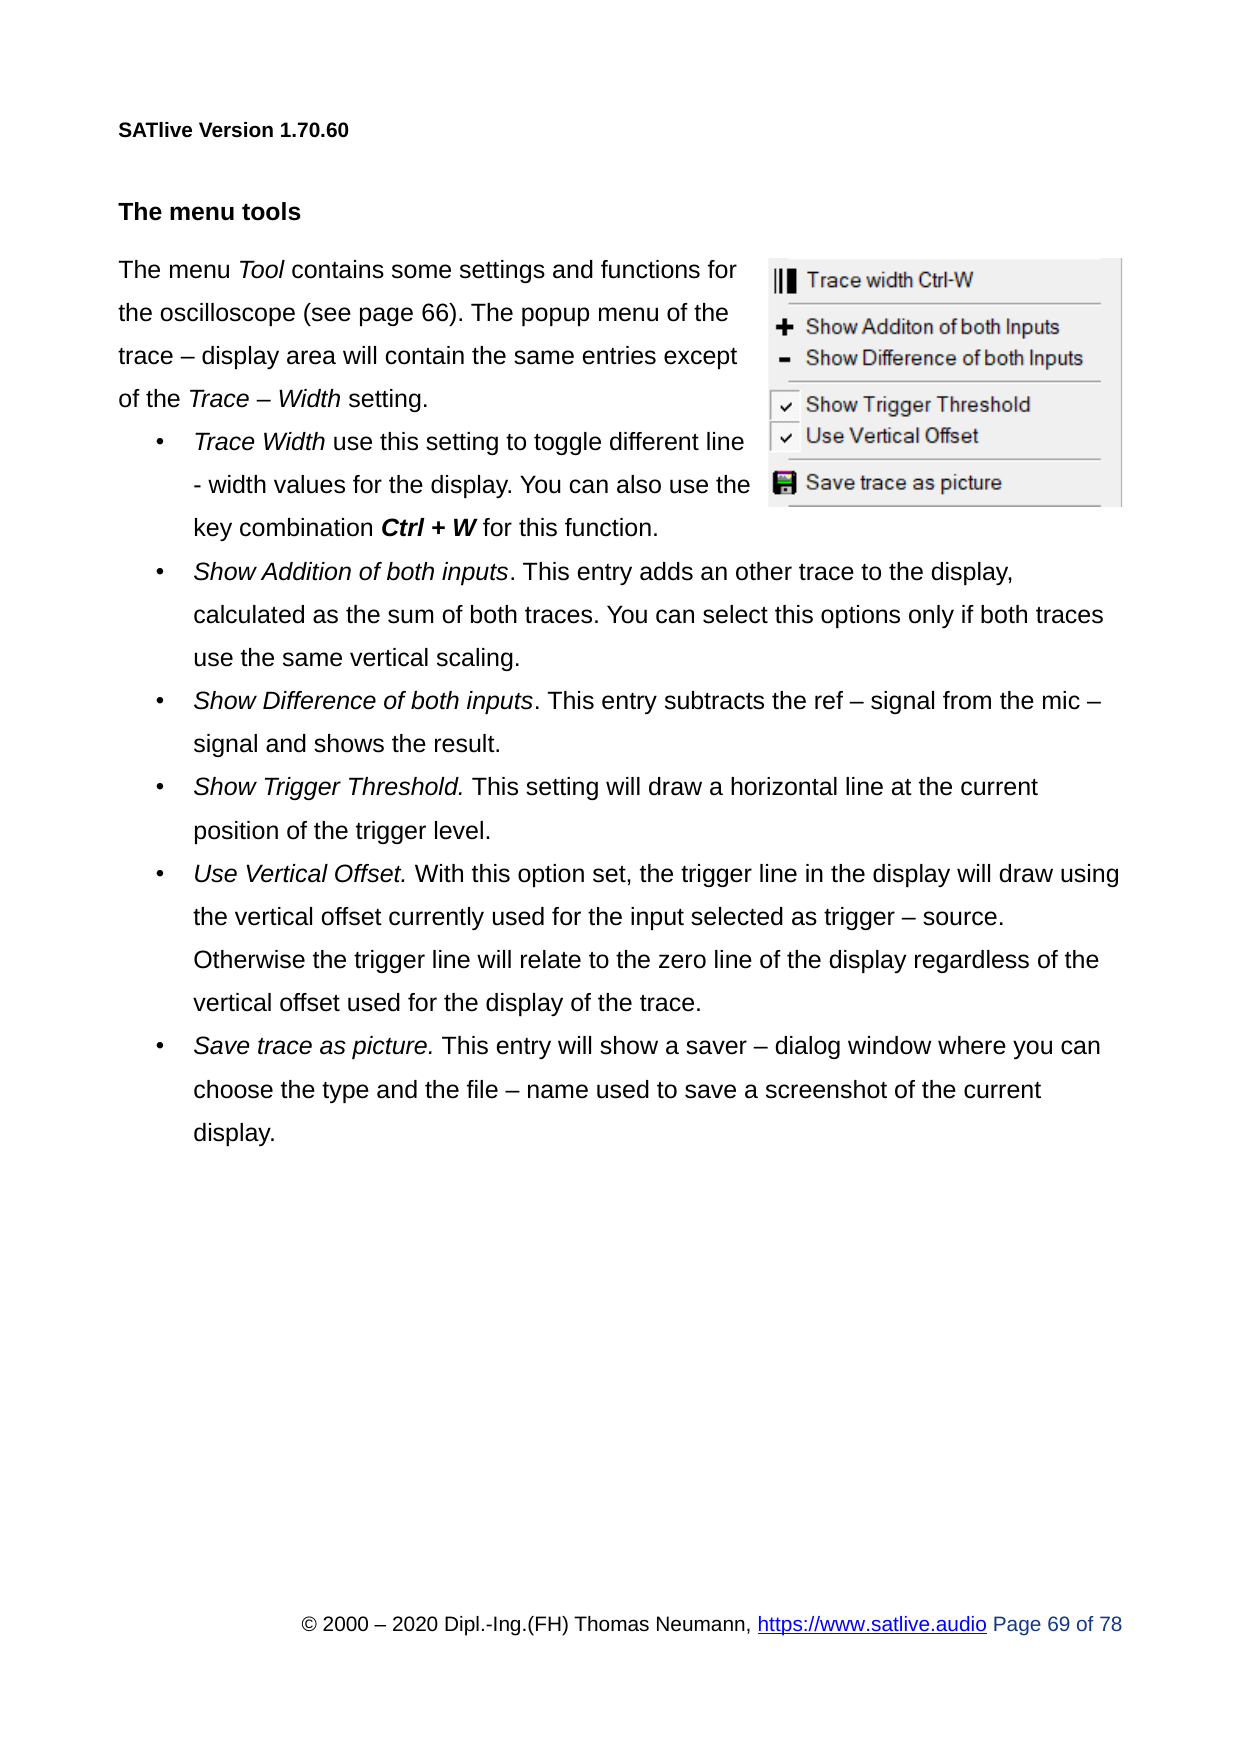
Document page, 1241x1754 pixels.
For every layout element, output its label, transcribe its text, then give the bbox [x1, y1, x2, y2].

list Show Addition of both inputs. This entry adds an other trace to the display, calculated as the sum of both traces. You can select this options only if both traces use the same vertical scaling. [156, 557, 1122, 672]
list Use Vertical Offset. With this option set, the trigger line in the display will draw using the vertical offset currently used for the input selected as trigger – source. Otherwise the trigger line will relate to the zero line of the display regardless of the vertical offset used for the display of the trace. [156, 859, 1122, 1017]
list Save trace as picture. This entry will show a saver – dialog window where you can choose the type and the file – name used to save a screenshot of the current display. [156, 1031, 1122, 1146]
list Show Difference of both inputs. This entry subtracts the ref – signal from the mic – signal and shows the result. [156, 686, 1122, 758]
picture [767, 258, 1123, 507]
list Show Trigger Threshold. This setting will draw a horizontal line at the current position of the trigger level. [156, 772, 1122, 844]
subtitle The menu tools [118, 197, 1122, 225]
list Trace Width use this setting to toggle different line - width values for the display. You can also use the key combination Ctrl + W for this function. [156, 427, 1122, 542]
text The menu Tool contains some settings and functions for the oscilloscope (see page 65). The popup menu of the trace – display area will contain the same entries except of the Trace – Width setting. [118, 254, 1122, 413]
